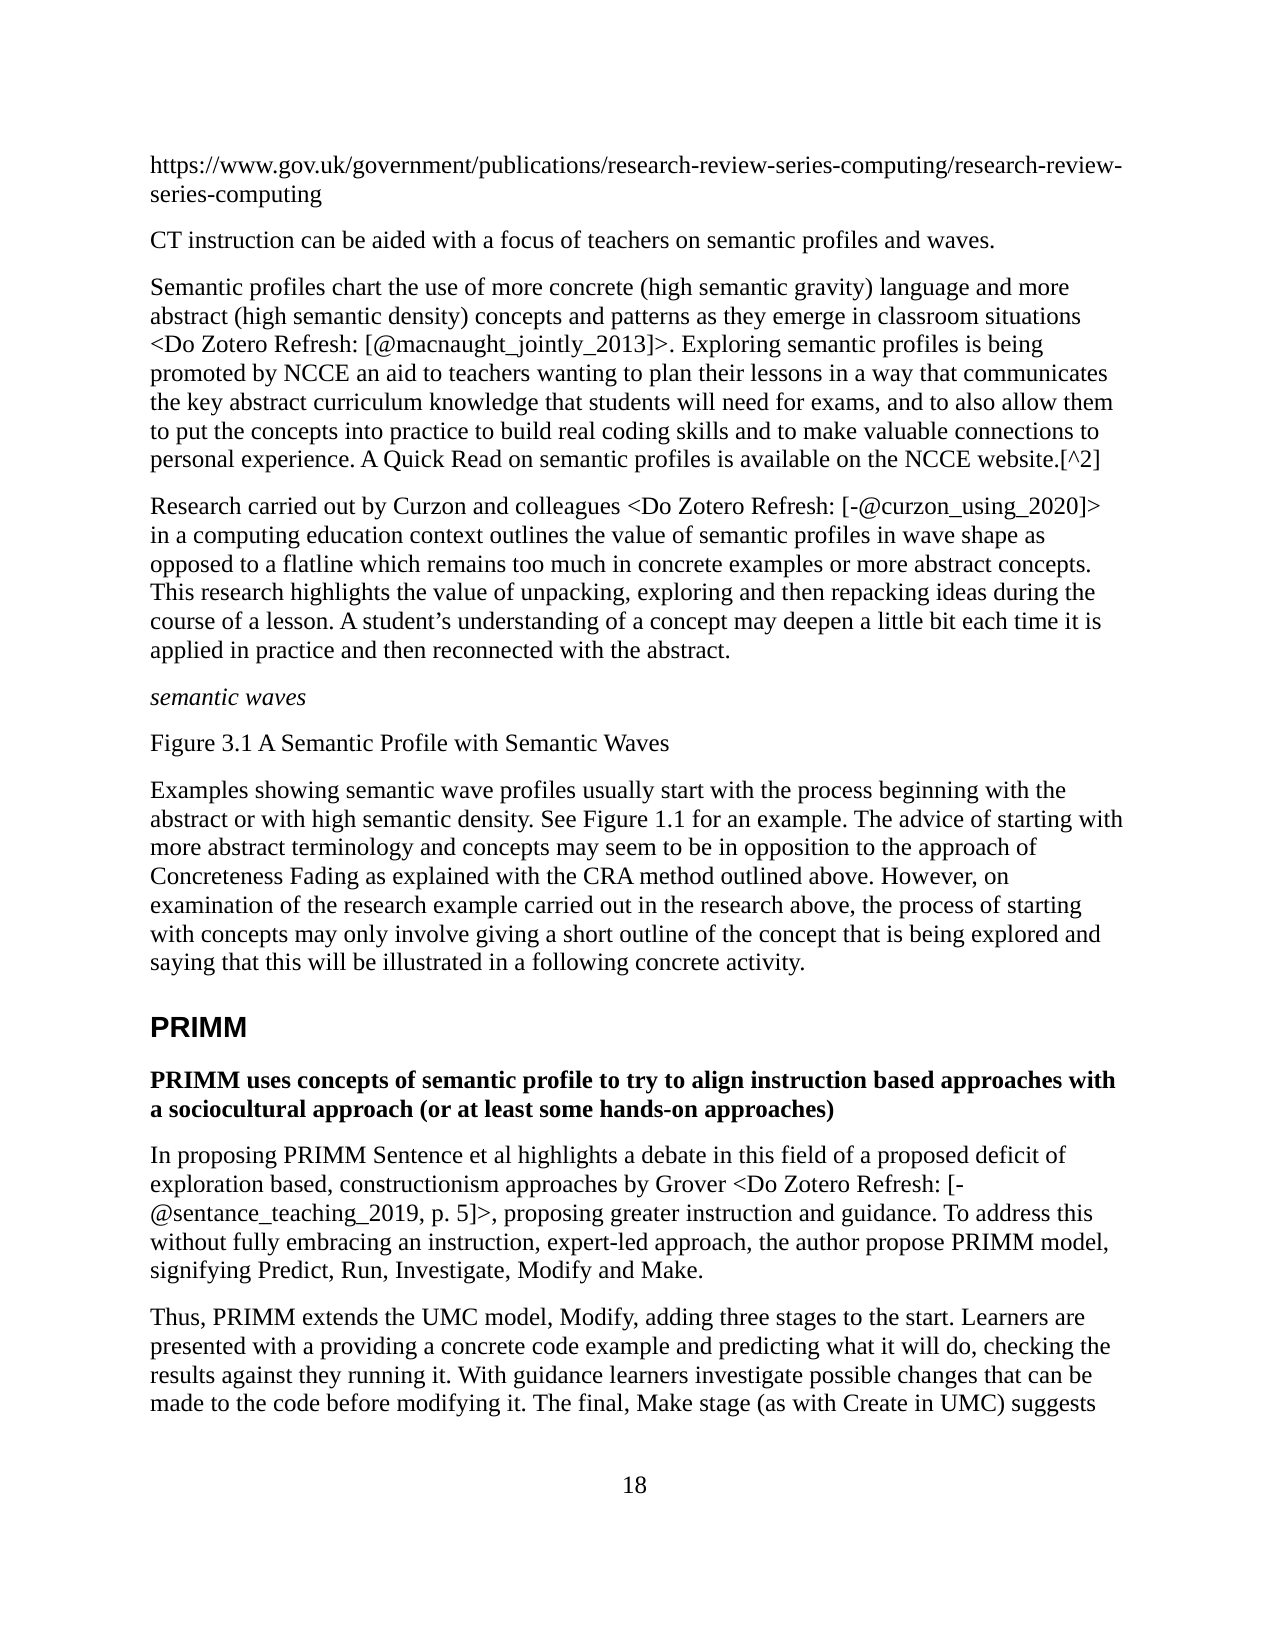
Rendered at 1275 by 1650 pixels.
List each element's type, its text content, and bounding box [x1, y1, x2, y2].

text https://www.gov.uk/government/publications/research-review-series-computing/research-review-series-computing [150, 150, 1125, 207]
text Figure 3.1 A Semantic Profile with Semantic Waves [150, 728, 1125, 757]
text Thus, PRIMM extends the UMC model, Modify, adding three stages to the start. Learners are presented with a providing a concrete code example and predicting what it will do, checking the results against they running it. With guidance learners investigate possible changes that can be made to the code before modifying it. The final, Make stage (as with Create in UMC) suggests [150, 1302, 1125, 1417]
subtitle PRIMM [150, 1010, 1125, 1044]
text In proposing PRIMM Sentence et al highlights a debate in this field of a proposed deficit of exploration based, constructionism approaches by Grover <Do Zotero Refresh: [-@sentance_teaching_2019, p. 5]>, proposing greater instruction and guidance. To address this without fully embracing an instruction, expert-led approach, the author propose PRIMM model, signifying Predict, Run, Investigate, Modify and Make. [150, 1141, 1125, 1284]
text PRIMM uses concepts of semantic profile to try to align instruction based approaches with a sociocultural approach (or at least some hands-on approaches) [150, 1065, 1125, 1123]
text CT instruction can be aided with a focus of teachers on semantic profiles and waves. [150, 225, 1125, 254]
text Examples showing semantic wave profiles usually start with the process beginning with the abstract or with high semantic density. See Figure 1.1 for an example. The advice of starting with more abstract terminology and concepts may seem to be in opposition to the approach of Concreteness Fading as explained with the CRA method outlined above. However, on examination of the research example carried out in the research above, the process of starting with concepts may only involve giving a short outline of the concept that is being explored and saying that this will be illustrated in a following concrete activity. [150, 775, 1125, 976]
text Semantic profiles chart the use of more concrete (high semantic gravity) language and more abstract (high semantic density) concepts and patterns as they emerge in classroom situations <Do Zotero Refresh: [@macnaught_jointly_2013]>. Exploring semantic profiles is being promoted by NCCE an aid to teachers wanting to plan their lessons in a way that communicates the key abstract curriculum knowledge that students will need for exams, and to also allow them to put the concepts into practice to build real coding skills and to make valuable connections to personal experience. A Quick Read on semantic profiles is available on the NCCE website.[^2] [150, 272, 1125, 473]
text semantic waves [150, 682, 1125, 710]
text Research carried out by Curzon and colleagues <Do Zotero Refresh: [-@curzon_using_2020]> in a computing education context outlines the value of semantic profiles in wave shape as opposed to a flatline which remains too much in concrete examples or more abstract concepts. This research highlights the value of unpacking, exploring and then repacking ideas during the course of a lesson. A student’s understanding of a concept may deepen a little bit each time it is applied in practice and then reconnected with the abstract. [150, 491, 1125, 664]
